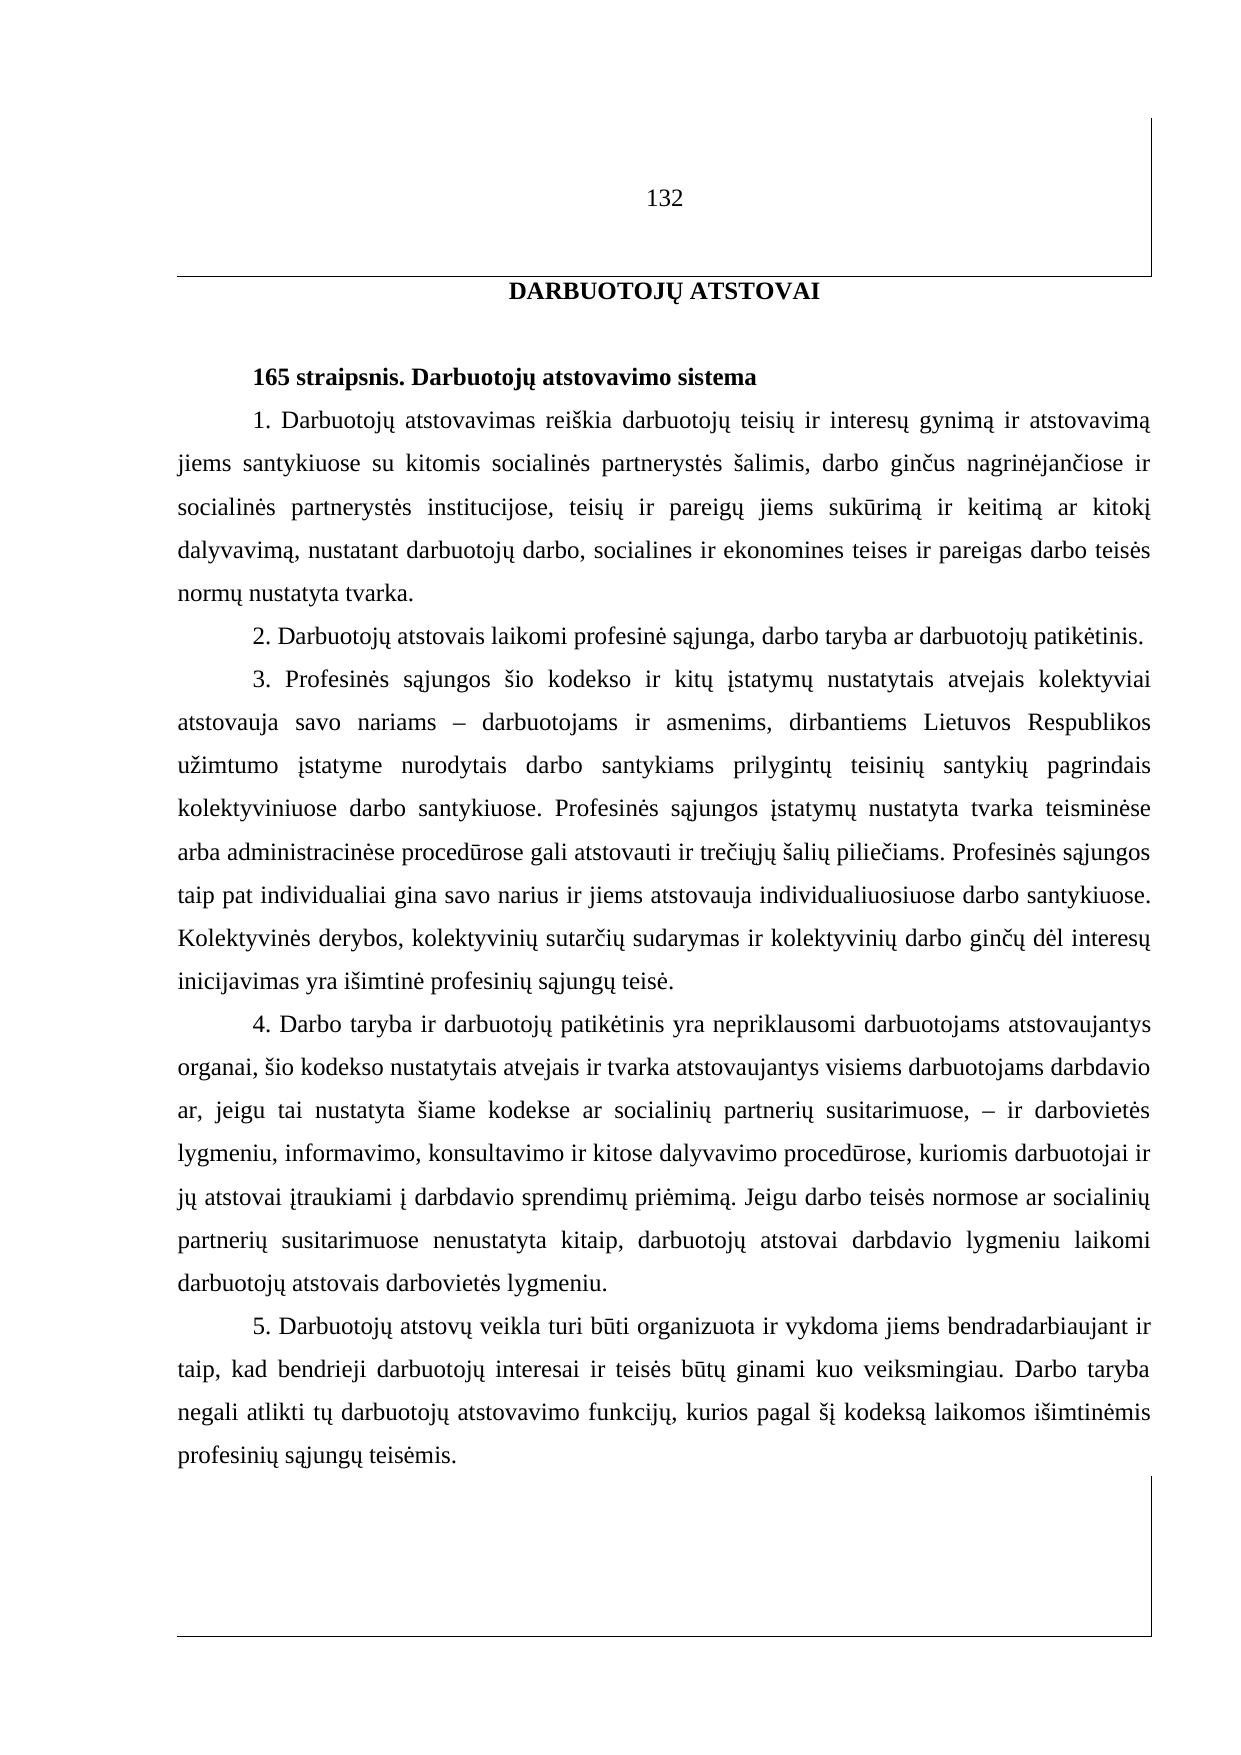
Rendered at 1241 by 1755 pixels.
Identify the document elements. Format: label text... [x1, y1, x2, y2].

text 3. Profesinės sąjungos šio kodekso ir kitų įstatymų nustatytais atvejais kolektyviai atstovauja savo nariams – darbuotojams ir asmenims, dirbantiems Lietuvos Respublikos užimtumo įstatyme nurodytais darbo santykiams prilygintų teisinių santykių pagrindais kolektyviniuose darbo santykiuose. Profesinės sąjungos įstatymų nustatyta tvarka teisminėse arba administracinėse procedūrose gali atstovauti ir trečiųjų šalių piliečiams. Profesinės sąjungos taip pat individualiai gina savo narius ir jiems atstovauja individualiuosiuose darbo santykiuose. Kolektyvinės derybos, kolektyvinių sutarčių sudarymas ir kolektyvinių darbo ginčų dėl interesų inicijavimas yra išimtinė profesinių sąjungų teisė. [177, 664, 1152, 995]
text 1. Darbuotojų atstovavimas reiškia darbuotojų teisių ir interesų gynimą ir atstovavimą jiems santykiuose su kitomis socialinės partnerystės šalimis, darbo ginčus nagrinėjančiose ir socialinės partnerystės institucijose, teisių ir pareigų jiems sukūrimą ir keitimą ar kitokį dalyvavimą, nustatant darbuotojų darbo, socialines ir ekonomines teises ir pareigas darbo teisės normų nustatyta tvarka. [177, 405, 1152, 607]
subtitle 165 straipsnis. Darbuotojų atstovavimo sistema [177, 362, 1152, 391]
text 2. Darbuotojų atstovais laikomi profesinė sąjunga, darbo taryba ar darbuotojų patikėtinis. [177, 621, 1152, 650]
text DARBUOTOJŲ ATSTOVAI [177, 276, 1152, 305]
text 5. Darbuotojų atstovų veikla turi būti organizuota ir vykdoma jiems bendradarbiaujant ir taip, kad bendrieji darbuotojų interesai ir teisės būtų ginami kuo veiksmingiau. Darbo taryba negali atlikti tų darbuotojų atstovavimo funkcijų, kurios pagal šį kodeksą laikomos išimtinėmis profesinių sąjungų teisėmis. [177, 1311, 1152, 1469]
text 4. Darbo taryba ir darbuotojų patikėtinis yra nepriklausomi darbuotojams atstovaujantys organai, šio kodekso nustatytais atvejais ir tvarka atstovaujantys visiems darbuotojams darbdavio ar, jeigu tai nustatyta šiame kodekse ar socialinių partnerių susitarimuose, – ir darbovietės lygmeniu, informavimo, konsultavimo ir kitose dalyvavimo procedūrose, kuriomis darbuotojai ir jų atstovai įtraukiami į darbdavio sprendimų priėmimą. Jeigu darbo teisės normose ar socialinių partnerių susitarimuose nenustatyta kitaip, darbuotojų atstovai darbdavio lygmeniu laikomi darbuotojų atstovais darbovietės lygmeniu. [177, 1009, 1152, 1297]
